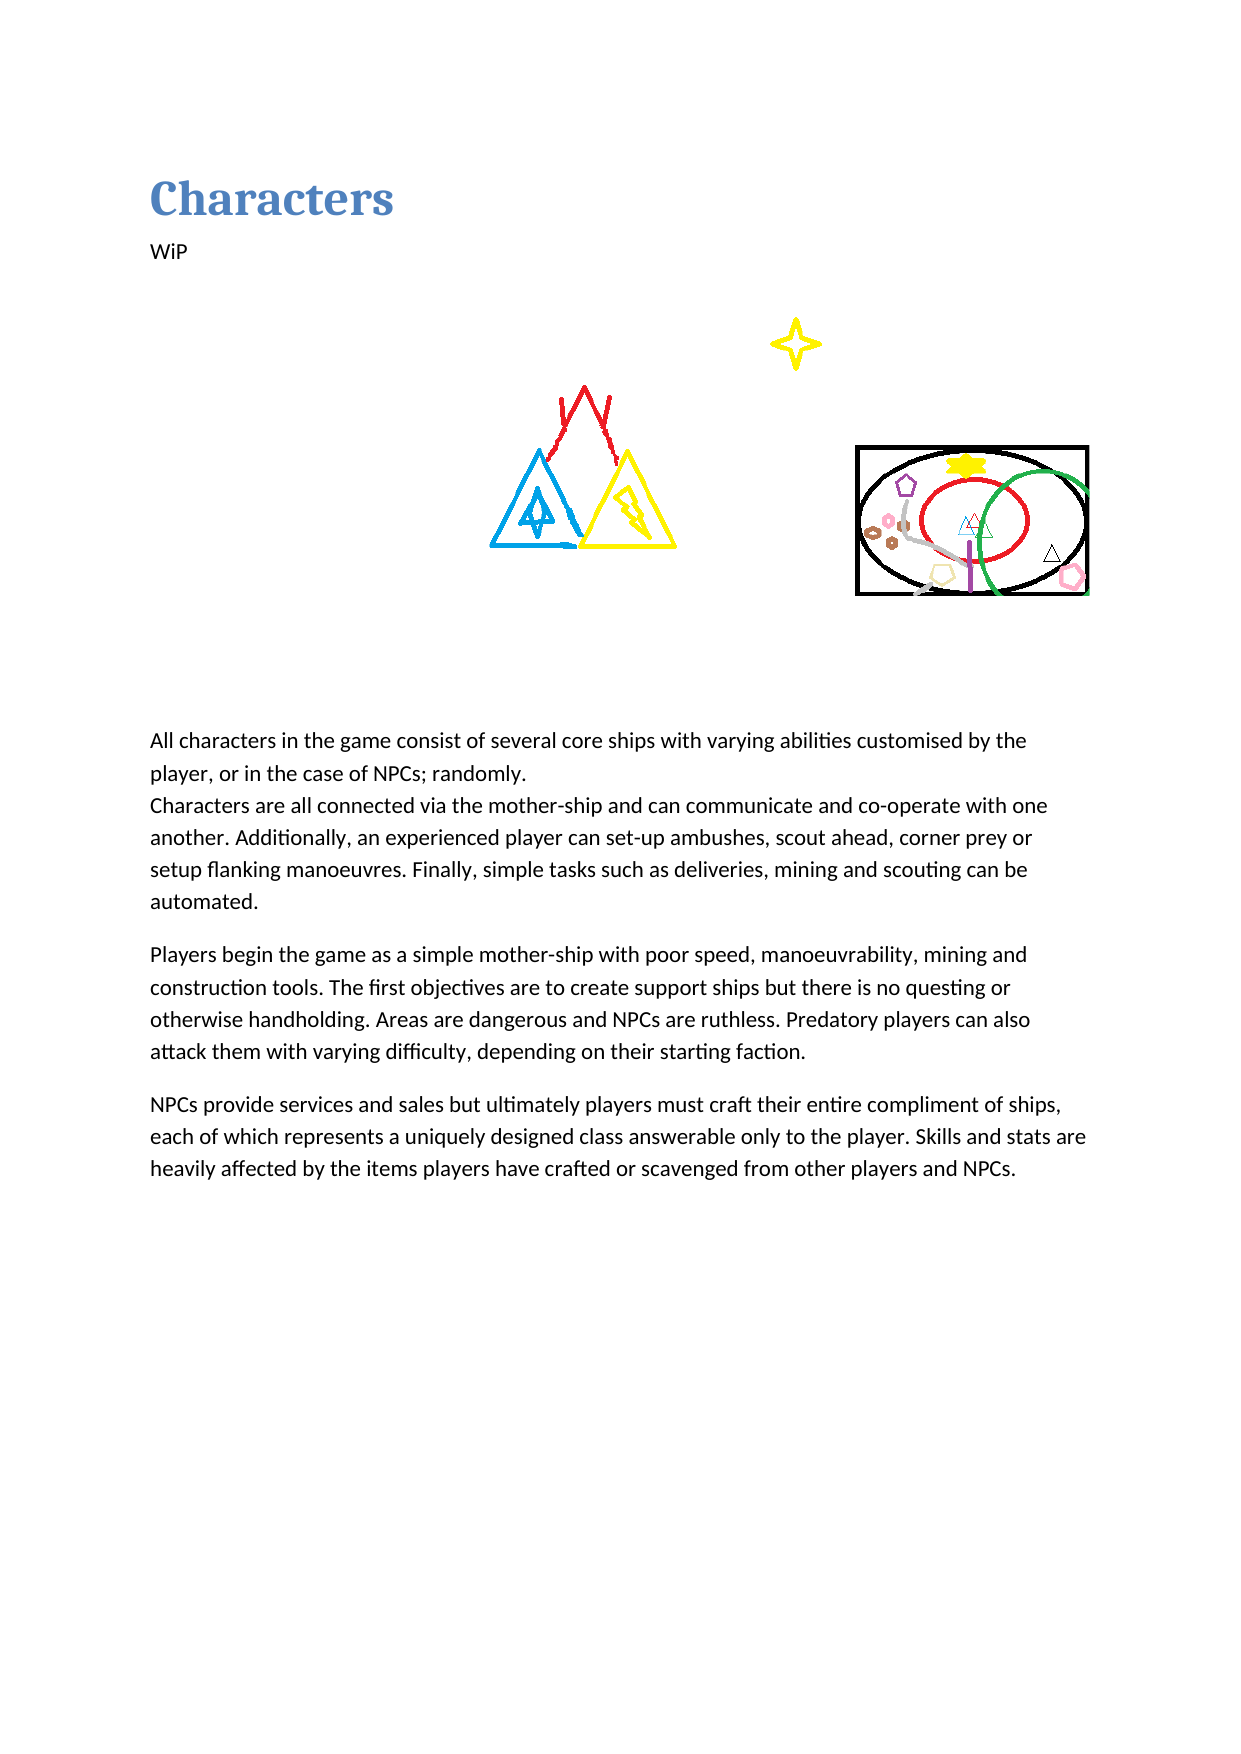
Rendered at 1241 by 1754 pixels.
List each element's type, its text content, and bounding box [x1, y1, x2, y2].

text All characters in the game consist of several core ships with varying abilities customised by the player, or in the case of NPCs; randomly. Characters are all connected via the mother-ship and can communicate and co-operate with one another. Additionally, an experienced player can set-up ambushes, scout ahead, corner prey or setup flanking manoeuvres. Finally, simple tasks such as deliveries, mining and scouting can be automated. [150, 727, 1090, 916]
text Players begin the game as a simple mother-ship with poor speed, manoeuvrability, mining and construction tools. The first objectives are to create support ships but there is no questing or otherwise handholding. Areas are dangerous and NPCs are ruthless. Predatory players can also attack them with varying difficulty, depending on their starting faction. [150, 941, 1090, 1065]
subtitle Characters [150, 171, 1090, 228]
text WiP [150, 237, 1090, 265]
text NPCs provide services and sales but ultimately players must craft their entire compliment of ships, each of which represents a uniquely designed class answerable only to the player. Skills and stats are heavily affected by the items players have crafted or scavenged from other players and NPCs. [150, 1090, 1090, 1182]
